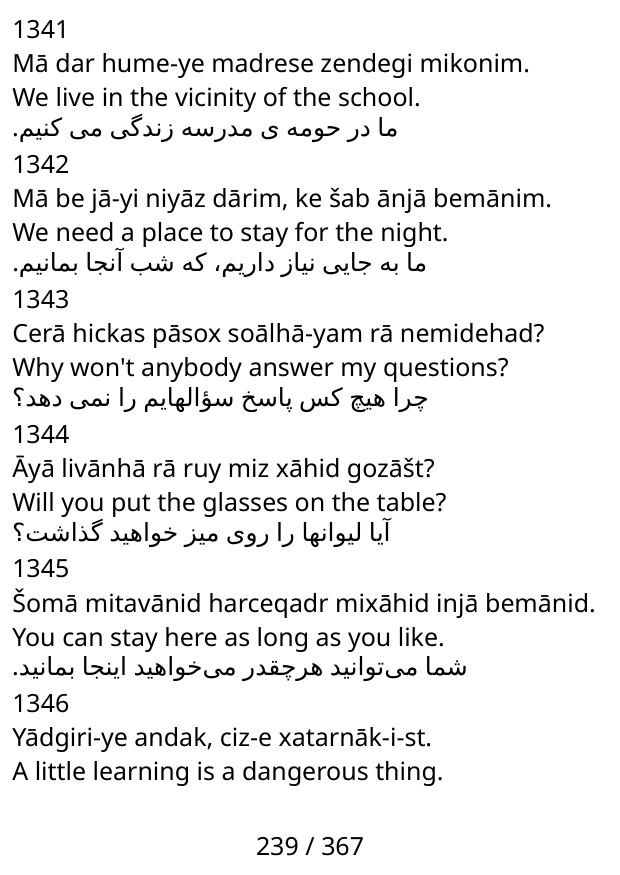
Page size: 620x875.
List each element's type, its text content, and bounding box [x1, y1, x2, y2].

text 1345 [12, 551, 607, 585]
text Will you put the glasses on the table? [12, 484, 607, 518]
text We live in the vicinity of the school. [12, 80, 607, 114]
text You can stay here as long as you like. [12, 619, 607, 653]
text 1346 [12, 686, 607, 720]
text Why won't anybody answer my questions? [12, 350, 607, 384]
text Mā dar hume‌-ye madrese zendegi mi‌konim. [12, 46, 607, 80]
text ما در حومه ی مدرسه زندگی می کنیم. [12, 114, 607, 147]
text Cerā hickas pāsox soāl‌hā-yam rā nemi‌dehad? [12, 316, 607, 350]
text چرا هیچ کس پاسخ سؤالهایم را نمی دهد؟ [12, 384, 607, 416]
text Yādgiri-ye andak, ciz-e xatarnāk-i-st. [12, 720, 607, 754]
text 1343 [12, 282, 607, 316]
text We need a place to stay for the night. [12, 215, 607, 249]
text 1341 [12, 12, 607, 46]
text Šomā mi‌tavānid harceqadr mi‌xāhid injā bemānid. [12, 585, 607, 619]
text ما به جایی نیاز داریم، که شب آنجا بمانیم. [12, 249, 607, 282]
text Āyā livān‌hā rā ruy miz xāhid gozāšt? [12, 450, 607, 484]
text شما می‌توانید هرچقدر می‌خواهید اینجا بمانید. [12, 653, 607, 686]
text Mā be jā-yi niyāz dārim, ke šab ānjā bemānim. [12, 181, 607, 215]
text آیا لیوانها را روی میز خواهید گذاشت؟ [12, 518, 607, 551]
text A little learning is a dangerous thing. [12, 754, 607, 788]
text 1342 [12, 147, 607, 181]
text 1344 [12, 416, 607, 450]
